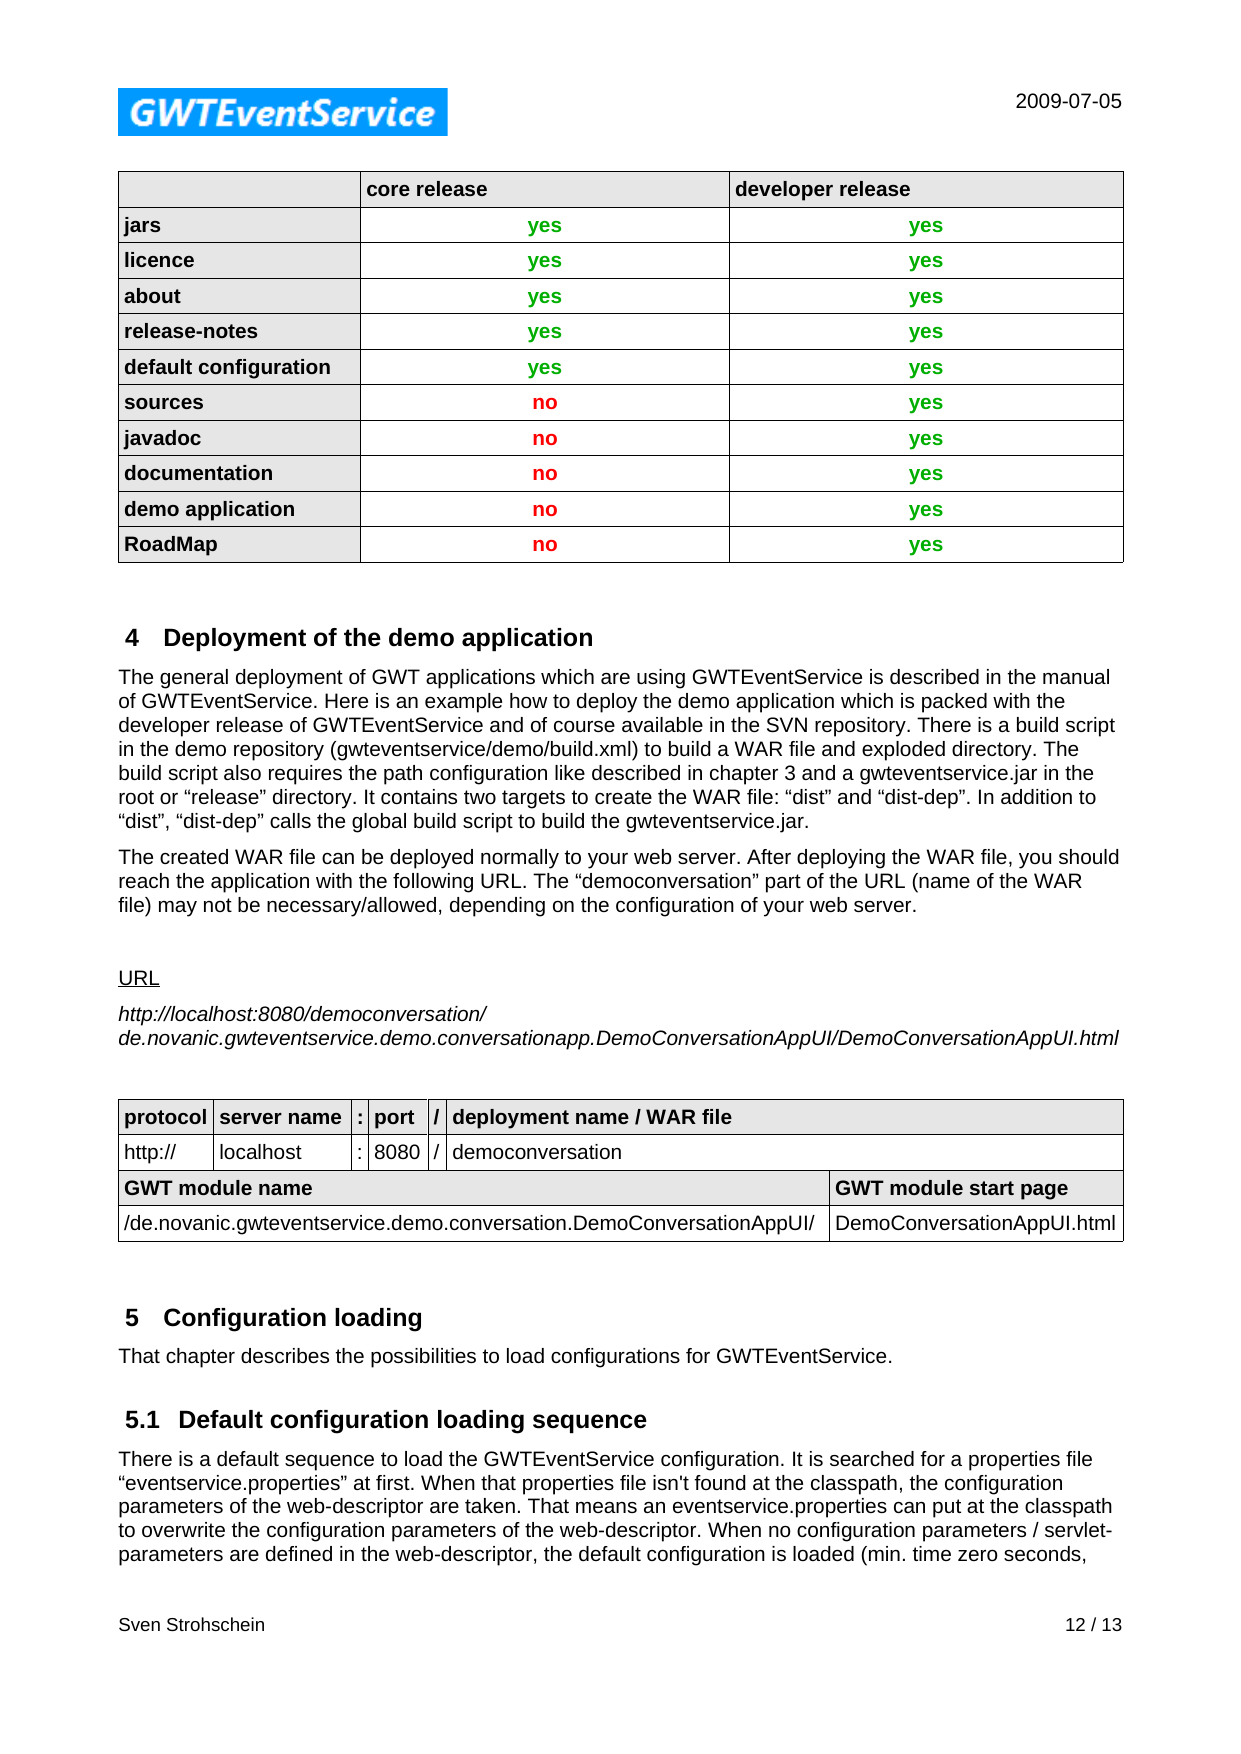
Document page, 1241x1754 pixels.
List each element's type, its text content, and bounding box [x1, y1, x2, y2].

table_header server name [214, 1100, 351, 1134]
table_cell about [119, 279, 360, 313]
table_cell default configuration [119, 350, 360, 384]
table_cell RoadMap [119, 527, 360, 562]
table_cell http:// [119, 1135, 213, 1170]
table_cell : [352, 1135, 368, 1170]
table_cell yes [730, 243, 1123, 278]
table_header [119, 172, 360, 207]
table_cell yes [361, 243, 729, 278]
table_cell yes [730, 456, 1123, 491]
table_header GWT module start page [830, 1171, 1123, 1205]
table_cell democonversation [447, 1135, 1123, 1170]
table_header port [369, 1100, 427, 1134]
table_cell yes [361, 350, 729, 384]
table_cell demo application [119, 492, 360, 526]
text URL [118, 965, 1122, 989]
subtitle Deployment of the demo application [118, 623, 1122, 652]
table_cell yes [730, 527, 1123, 562]
table_cell jars [119, 208, 360, 242]
table_cell yes [361, 314, 729, 349]
table_cell no [361, 527, 729, 562]
table_cell yes [730, 492, 1123, 526]
table_header core release [361, 172, 729, 207]
subtitle Default configuration loading sequence [118, 1405, 1122, 1434]
table_cell /de.novanic.gwteventservice.demo.conversation.DemoConversationAppUI/ [119, 1206, 829, 1241]
table_cell / [429, 1135, 446, 1170]
table_cell yes [730, 208, 1123, 242]
text There is a default sequence to load the GWTEventService configuration. It is searched for a properties file “eventservice.properties” at first. When that properties file isn't found at the classpath, the configuration parameters of the web-descriptor are taken. That means an eventservice.properties can put at the classpath to overwrite the configuration parameters of the web-descriptor. When no configuration parameters / servlet-parameters are defined in the web-descriptor, the default configuration is loaded (min. time zero seconds, [118, 1446, 1122, 1566]
table_header GWT module name [119, 1171, 829, 1205]
table_cell no [361, 492, 729, 526]
table_cell yes [730, 385, 1123, 420]
table_header / [429, 1100, 446, 1134]
table_cell documentation [119, 456, 360, 491]
table_cell no [361, 456, 729, 491]
text The created WAR file can be deployed normally to your web server. After deploying the WAR file, you should reach the application with the following URL. The “democonversation” part of the URL (name of the WAR file) may not be necessary/allowed, depending on the configuration of your web server. [118, 845, 1122, 917]
table_header deployment name / WAR file [447, 1100, 1123, 1134]
text The general deployment of GWT applications which are using GWTEventService is described in the manual of GWTEventService. Here is an example how to deploy the demo application which is packed with the developer release of GWTEventService and of course available in the SVN repository. There is a build script in the demo repository (gwteventservice/demo/build.xml) to build a WAR file and exploded directory. The build script also requires the path configuration like described in chapter 3 and a gwteventservice.jar in the root or “release” directory. It contains two targets to create the WAR file: “dist” and “dist-dep”. In addition to “dist”, “dist-dep” calls the global build script to build the gwteventservice.jar. [118, 665, 1122, 832]
table_header : [352, 1100, 368, 1134]
text That chapter describes the possibilities to load configurations for GWTEventService. [118, 1344, 1122, 1368]
table_cell localhost [214, 1135, 351, 1170]
text http://localhost:8080/democonversation/de.novanic.gwteventservice.demo.conversationapp.DemoConversationAppUI/DemoConversationAppUI.html [118, 1002, 1122, 1050]
table_cell no [361, 385, 729, 420]
table_cell yes [361, 208, 729, 242]
picture [118, 88, 448, 136]
table_cell sources [119, 385, 360, 420]
table_cell DemoConversationAppUI.html [830, 1206, 1123, 1241]
table_cell yes [730, 350, 1123, 384]
table_cell release-notes [119, 314, 360, 349]
table_cell 8080 [369, 1135, 427, 1170]
table_cell licence [119, 243, 360, 278]
table_cell javadoc [119, 421, 360, 455]
table_cell yes [730, 421, 1123, 455]
table_cell no [361, 421, 729, 455]
table_cell yes [730, 314, 1123, 349]
table_cell yes [730, 279, 1123, 313]
table_header protocol [119, 1100, 213, 1134]
table_cell yes [361, 279, 729, 313]
table_header developer release [730, 172, 1123, 207]
subtitle Configuration loading [118, 1302, 1122, 1331]
